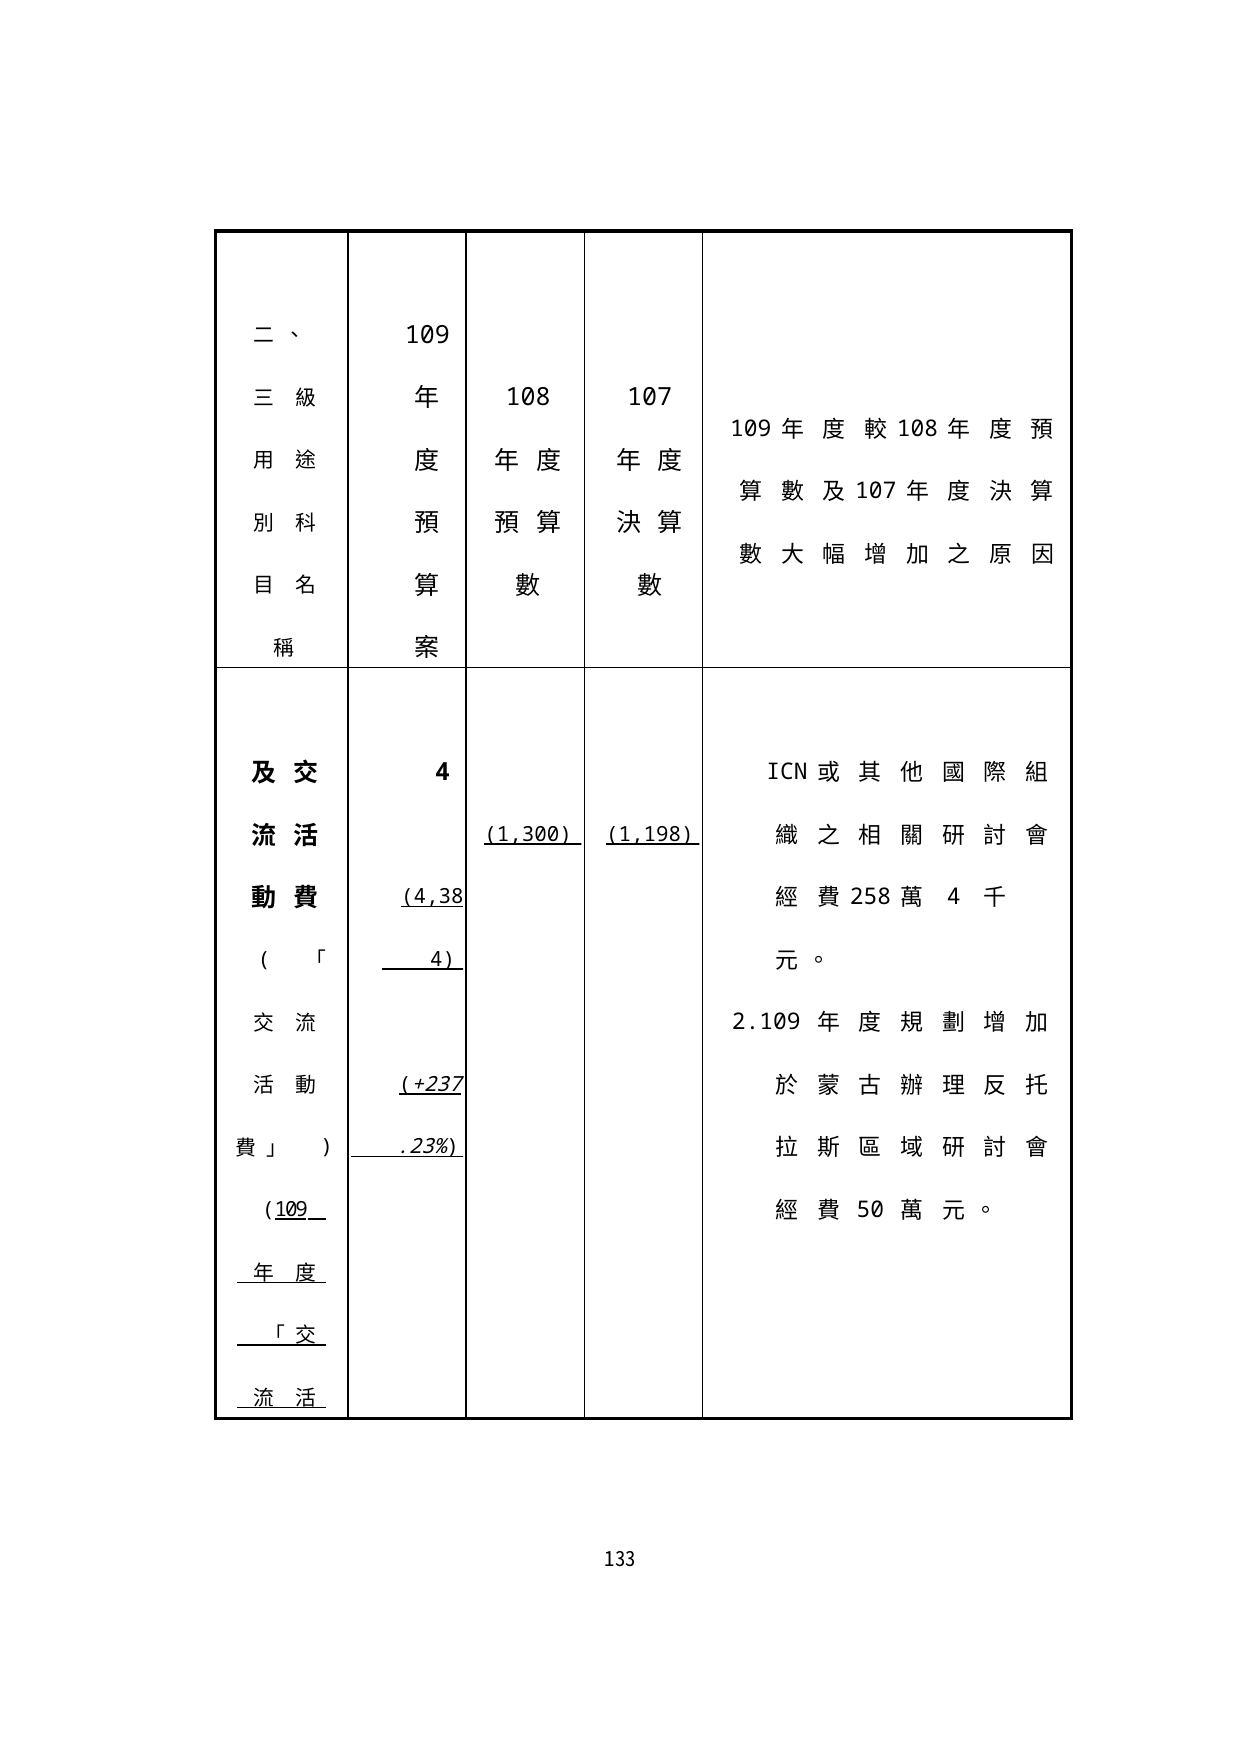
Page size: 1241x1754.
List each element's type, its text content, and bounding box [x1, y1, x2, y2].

table_header 109年度較108年度預算數及107年度決算數大幅增加之原因 [703, 233, 1070, 667]
table_header 108年度預算數 [467, 233, 584, 667]
table_cell (1,198) [585, 668, 702, 1417]
table_header 107年度決算數 [585, 233, 702, 667]
table_header 109年度 預算案 [349, 233, 465, 667]
table_cell (1,300) [467, 668, 584, 1417]
table_header 二、三級用途別科目名稱 [217, 233, 347, 667]
table_cell 及交流活動費 (「交流活動費」) (109年度「交流活 [217, 668, 347, 1417]
table_cell ICN或其他國際組織之相關研討會經費258萬4千元。 2.109年度規劃增加於蒙古辦理反托拉斯區域研討會經費50萬元。 [703, 668, 1070, 1417]
table_cell 4 (4,384) (+237.23%) [349, 668, 465, 1417]
